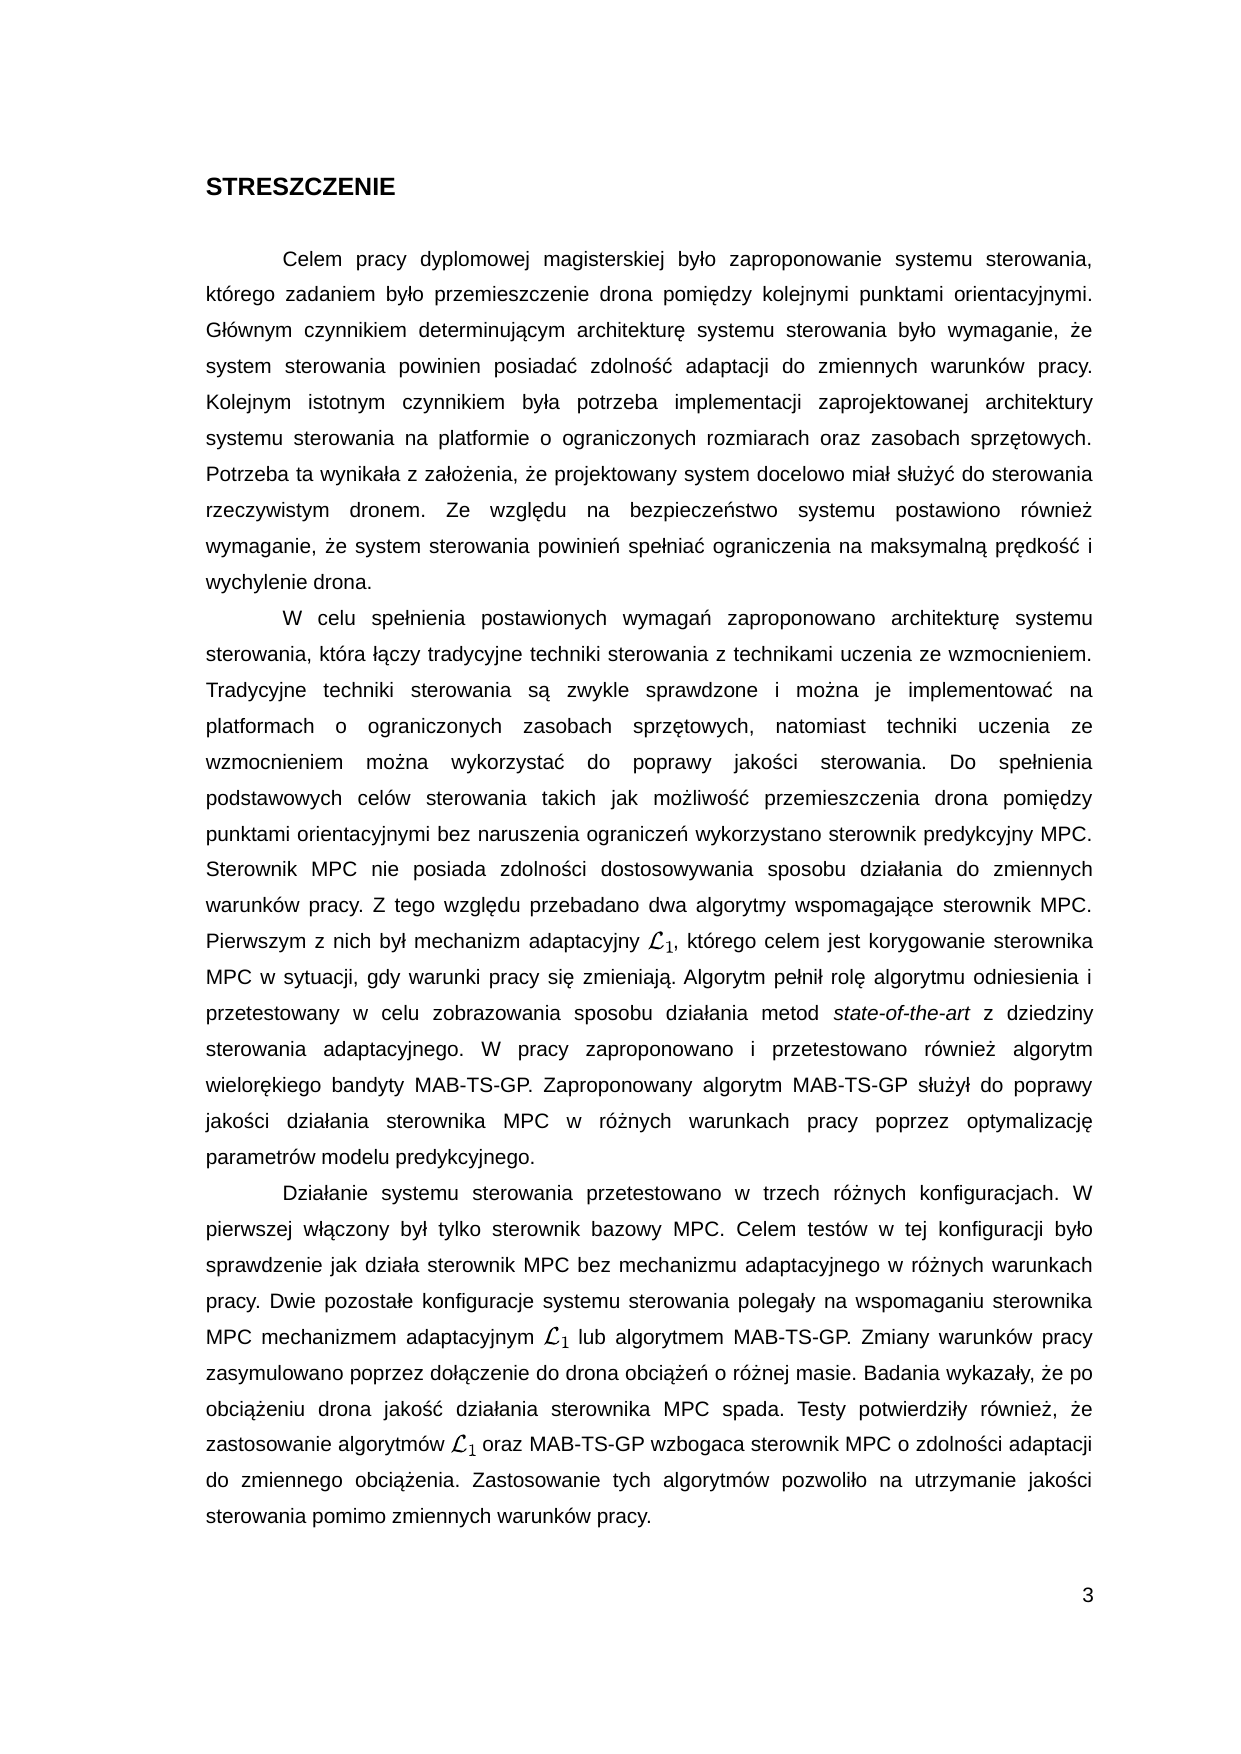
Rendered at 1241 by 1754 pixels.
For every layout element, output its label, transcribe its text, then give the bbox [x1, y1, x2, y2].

text Działanie systemu sterowania przetestowano w trzech różnych konfiguracjach. W pierwszej włączony był tylko sterownik bazowy MPC. Celem testów w tej konfiguracji było sprawdzenie jak działa sterownik MPC bez mechanizmu adaptacyjnego w różnych warunkach pracy. Dwie pozostałe konfiguracje systemu sterowania polegały na wspomaganiu sterownika MPC mechanizmem adaptacyjnym lub algorytmem MAB-TS-GP. Zmiany warunków pracy zasymulowano poprzez dołączenie do drona obciążeń o różnej masie. Badania wykazały, że po obciążeniu drona jakość działania sterownika MPC spada. Testy potwierdziły również, że zastosowanie algorytmów oraz MAB-TS-GP wzbogaca sterownik MPC o zdolności adaptacji do zmiennego obciążenia. Zastosowanie tych algorytmów pozwoliło na utrzymanie jakości sterowania pomimo zmiennych warunków pracy. [206, 1181, 1093, 1528]
text Celem pracy dyplomowej magisterskiej było zaproponowanie systemu sterowania, którego zadaniem było przemieszczenie drona pomiędzy kolejnymi punktami orientacyjnymi. Głównym czynnikiem determinującym architekturę systemu sterowania było wymaganie, że system sterowania powinien posiadać zdolność adaptacji do zmiennych warunków pracy. Kolejnym istotnym czynnikiem była potrzeba implementacji zaprojektowanej architektury systemu sterowania na platformie o ograniczonych rozmiarach oraz zasobach sprzętowych. Potrzeba ta wynikała z założenia, że projektowany system docelowo miał służyć do sterowania rzeczywistym dronem. Ze względu na bezpieczeństwo systemu postawiono również wymaganie, że system sterowania powinień spełniać ograniczenia na maksymalną prędkość i wychylenie drona. [206, 246, 1093, 594]
subtitle StRESZCZENIE [206, 172, 1093, 201]
text W celu spełnienia postawionych wymagań zaproponowano architekturę systemu sterowania, która łączy tradycyjne techniki sterowania z technikami uczenia ze wzmocnieniem. Tradycyjne techniki sterowania są zwykle sprawdzone i można je implementować na platformach o ograniczonych zasobach sprzętowych, natomiast techniki uczenia ze wzmocnieniem można wykorzystać do poprawy jakości sterowania. Do spełnienia podstawowych celów sterowania takich jak możliwość przemieszczenia drona pomiędzy punktami orientacyjnymi bez naruszenia ograniczeń wykorzystano sterownik predykcyjny MPC. Sterownik MPC nie posiada zdolności dostosowywania sposobu działania do zmiennych warunków pracy. Z tego względu przebadano dwa algorytmy wspomagające sterownik MPC. Pierwszym z nich był mechanizm adaptacyjny , którego celem jest korygowanie sterownika MPC w sytuacji, gdy warunki pracy się zmieniają. Algorytm pełnił rolę algorytmu odniesienia i przetestowany w celu zobrazowania sposobu działania metod state-of-the-art z dziedziny sterowania adaptacyjnego. W pracy zaproponowano i przetestowano również algorytm wielorękiego bandyty MAB-TS-GP. Zaproponowany algorytm MAB-TS-GP służył do poprawy jakości działania sterownika MPC w różnych warunkach pracy poprzez optymalizację parametrów modelu predykcyjnego. [206, 606, 1093, 1169]
